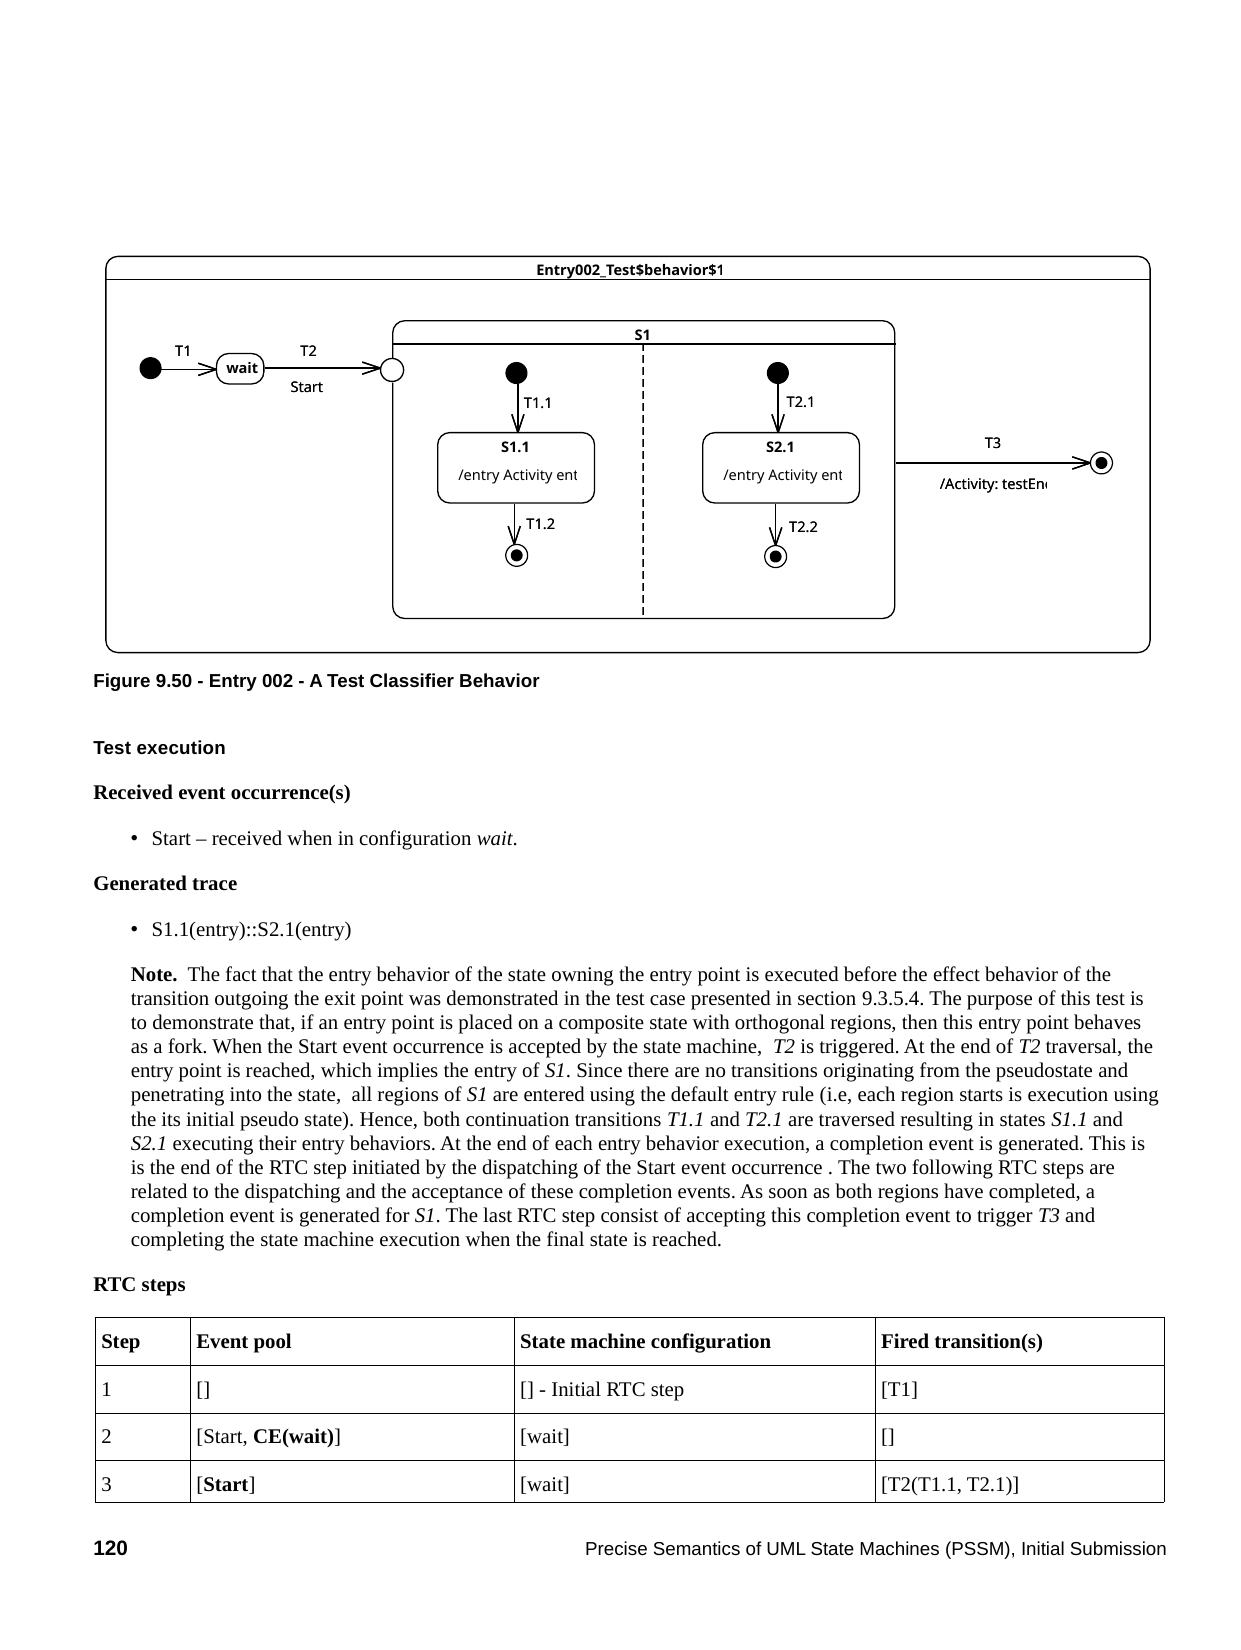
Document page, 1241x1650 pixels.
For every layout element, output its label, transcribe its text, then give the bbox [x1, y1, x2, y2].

table_cell [] [191, 1366, 514, 1412]
table_cell [] [876, 1414, 1164, 1460]
table_cell [] - Initial RTC step [515, 1366, 875, 1412]
table_cell [wait] [515, 1461, 875, 1502]
text Note. The fact that the entry behavior of the state owning the entry point is executed before the effect behavior of the transition outgoing the exit point was demonstrated in the test case presented in section 9.3.5.4. The purpose of this test is to demonstrate that, if an entry point is placed on a composite state with orthogonal regions, then this entry point behaves as a fork. When the Start event occurrence is accepted by the state machine, T2 is triggered. At the end of T2 traversal, the entry point is reached, which implies the entry of S1. Since there are no transitions originating from the pseudostate and penetrating into the state, all regions of S1 are entered using the default entry rule (i.e, each region starts is execution using the its initial pseudo state). Hence, both continuation transitions T1.1 and T2.1 are traversed resulting in states S1.1 and S2.1 executing their entry behaviors. At the end of each entry behavior execution, a completion event is generated. This is is the end of the RTC step initiated by the dispatching of the Start event occurrence . The two following RTC steps are related to the dispatching and the acceptance of these completion events. As soon as both regions have completed, a completion event is generated for S1. The last RTC step consist of accepting this completion event to trigger T3 and completing the state machine execution when the final state is reached. [131, 962, 1164, 1251]
table_cell [Start] [191, 1461, 514, 1502]
list S1.1(entry)::S2.1(entry) [131, 916, 1164, 941]
table_cell [wait] [515, 1414, 875, 1460]
table_cell 2 [96, 1414, 190, 1460]
table_cell 3 [96, 1461, 190, 1502]
table_cell [T1] [876, 1366, 1164, 1412]
table_header Event pool [191, 1318, 514, 1365]
text Generated trace [93, 871, 1164, 895]
text Figure 9.50 - Entry 002 - A Test Classifier Behavior [93, 243, 1164, 691]
table_header Fired transition(s) [876, 1318, 1164, 1365]
table_header State machine configuration [515, 1318, 875, 1365]
text Received event occurrence(s) [93, 780, 1164, 804]
table_header Step [96, 1318, 190, 1365]
text RTC steps [93, 1272, 1164, 1296]
table_cell [Start, CE(wait)] [191, 1414, 514, 1460]
list Start – received when in configuration wait. [131, 825, 1164, 850]
table_cell 1 [96, 1366, 190, 1412]
table_cell [T2(T1.1, T2.1)] [876, 1461, 1164, 1502]
subtitle Test execution [93, 737, 1164, 759]
